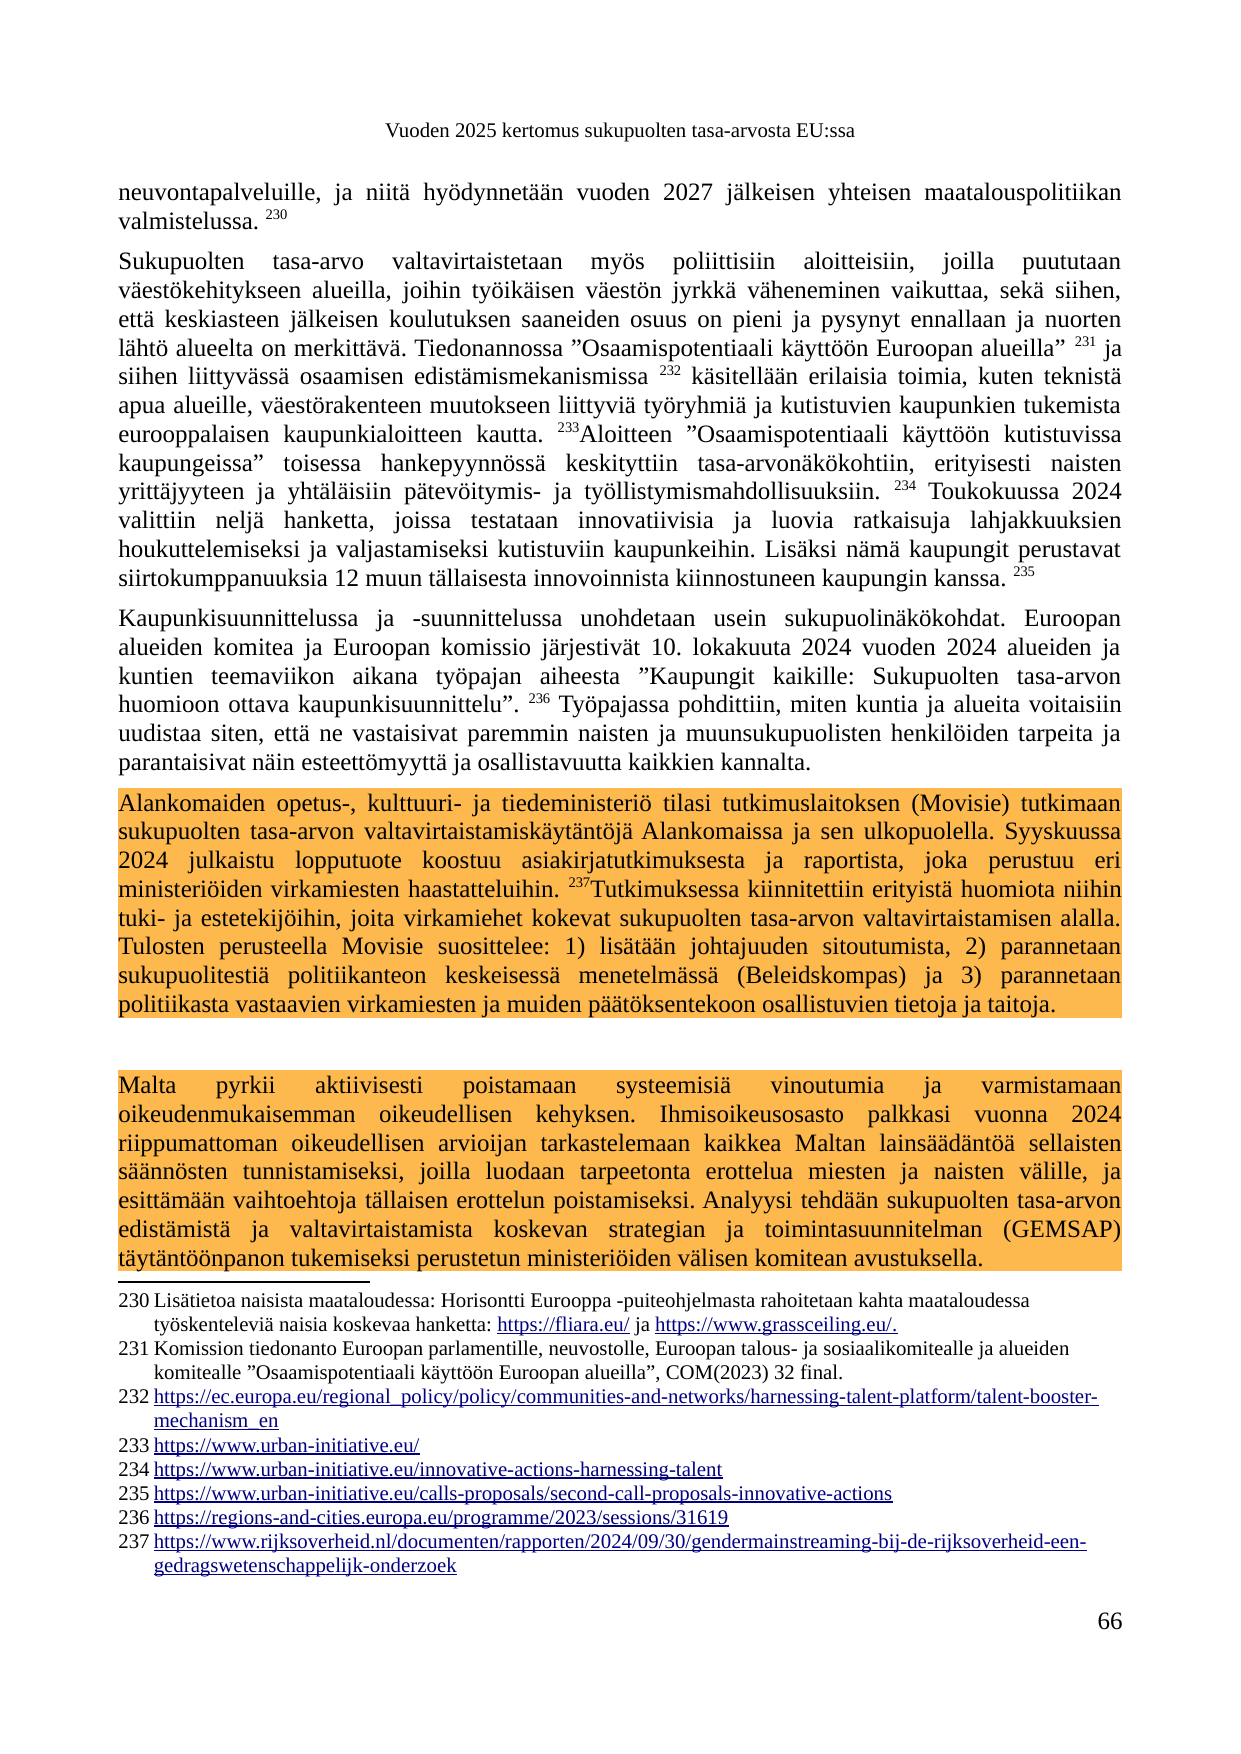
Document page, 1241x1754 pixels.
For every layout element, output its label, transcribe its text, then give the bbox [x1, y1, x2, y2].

text Alankomaiden opetus-, kulttuuri- ja tiedeministeriö tilasi tutkimuslaitoksen (Movisie) tutkimaan sukupuolten tasa-arvon valtavirtaistamiskäytäntöjä Alankomaissa ja sen ulkopuolella. Syyskuussa 2024 julkaistu lopputuote koostuu asiakirjatutkimuksesta ja raportista, joka perustuu eri ministeriöiden virkamiesten haastatteluihin. Tutkimuksessa kiinnitettiin erityistä huomiota niihin tuki- ja estetekijöihin, joita virkamiehet kokevat sukupuolten tasa-arvon valtavirtaistamisen alalla. Tulosten perusteella Movisie suosittelee: 1) lisätään johtajuuden sitoutumista, 2) parannetaan sukupuolitestiä politiikanteon keskeisessä menetelmässä (Beleidskompas) ja 3) parannetaan politiikasta vastaavien virkamiesten ja muiden päätöksentekoon osallistuvien tietoja ja taitoja. [118, 788, 1122, 1018]
text https://ec.europa.eu/regional_policy/policy/communities-and-networks/harnessing-talent-platform/talent-booster-mechanism_en [118, 1384, 1122, 1432]
text Lisätietoa naisista maataloudessa: Horisontti Eurooppa -puiteohjelmasta rahoitetaan kahta maataloudessa työskenteleviä naisia koskevaa hanketta: https://fliara.eu/ ja https://www.grassceiling.eu/. [118, 1288, 1122, 1336]
text https://www.urban-initiative.eu/ [118, 1432, 1122, 1457]
text Komission tiedonanto Euroopan parlamentille, neuvostolle, Euroopan talous- ja sosiaalikomitealle ja alueiden komitealle ”Osaamispotentiaali käyttöön Euroopan alueilla”, COM(2023) 32 final. [118, 1336, 1122, 1384]
text https://www.urban-initiative.eu/innovative-actions-harnessing-talent [118, 1457, 1122, 1481]
text https://www.urban-initiative.eu/calls-proposals/second-call-proposals-innovative-actions [118, 1481, 1122, 1505]
text neuvontapalveluille, ja niitä hyödynnetään vuoden 2027 jälkeisen yhteisen maatalouspolitiikan valmistelussa. [118, 177, 1122, 234]
text Kaupunkisuunnittelussa ja -suunnittelussa unohdetaan usein sukupuolinäkökohdat. Euroopan alueiden komitea ja Euroopan komissio järjestivät 10. lokakuuta 2024 vuoden 2024 alueiden ja kuntien teemaviikon aikana työpajan aiheesta ”Kaupungit kaikille: Sukupuolten tasa-arvon huomioon ottava kaupunkisuunnittelu”. Työpajassa pohdittiin, miten kuntia ja alueita voitaisiin uudistaa siten, että ne vastaisivat paremmin naisten ja muunsukupuolisten henkilöiden tarpeita ja parantaisivat näin esteettömyyttä ja osallistavuutta kaikkien kannalta. [118, 603, 1122, 776]
text Malta pyrkii aktiivisesti poistamaan systeemisiä vinoutumia ja varmistamaan oikeudenmukaisemman oikeudellisen kehyksen. Ihmisoikeusosasto palkkasi vuonna 2024 riippumattoman oikeudellisen arvioijan tarkastelemaan kaikkea Maltan lainsäädäntöä sellaisten säännösten tunnistamiseksi, joilla luodaan tarpeetonta erottelua miesten ja naisten välille, ja esittämään vaihtoehtoja tällaisen erottelun poistamiseksi. Analyysi tehdään sukupuolten tasa-arvon edistämistä ja valtavirtaistamista koskevan strategian ja toimintasuunnitelman (GEMSAP) täytäntöönpanon tukemiseksi perustetun ministeriöiden välisen komitean avustuksella. [118, 1070, 1122, 1271]
text Sukupuolten tasa-arvo valtavirtaistetaan myös poliittisiin aloitteisiin, joilla puututaan väestökehitykseen alueilla, joihin työikäisen väestön jyrkkä väheneminen vaikuttaa, sekä siihen, että keskiasteen jälkeisen koulutuksen saaneiden osuus on pieni ja pysynyt ennallaan ja nuorten lähtö alueelta on merkittävä. Tiedonannossa ”Osaamispotentiaali käyttöön Euroopan alueilla” ja siihen liittyvässä osaamisen edistämismekanismissa käsitellään erilaisia toimia, kuten teknistä apua alueille, väestörakenteen muutokseen liittyviä työryhmiä ja kutistuvien kaupunkien tukemista eurooppalaisen kaupunkialoitteen kautta. Aloitteen ”Osaamispotentiaali käyttöön kutistuvissa kaupungeissa” toisessa hankepyynnössä keskityttiin tasa-arvonäkökohtiin, erityisesti naisten yrittäjyyteen ja yhtäläisiin pätevöitymis- ja työllistymismahdollisuuksiin. Toukokuussa 2024 valittiin neljä hanketta, joissa testataan innovatiivisia ja luovia ratkaisuja lahjakkuuksien houkuttelemiseksi ja valjastamiseksi kutistuviin kaupunkeihin. Lisäksi nämä kaupungit perustavat siirtokumppanuuksia 12 muun tällaisesta innovoinnista kiinnostuneen kaupungin kanssa. [118, 246, 1122, 591]
text https://regions-and-cities.europa.eu/programme/2023/sessions/31619 [118, 1505, 1122, 1529]
text https://www.rijksoverheid.nl/documenten/rapporten/2024/09/30/gendermainstreaming-bij-de-rijksoverheid-een-gedragswetenschappelijk-onderzoek [118, 1529, 1122, 1577]
